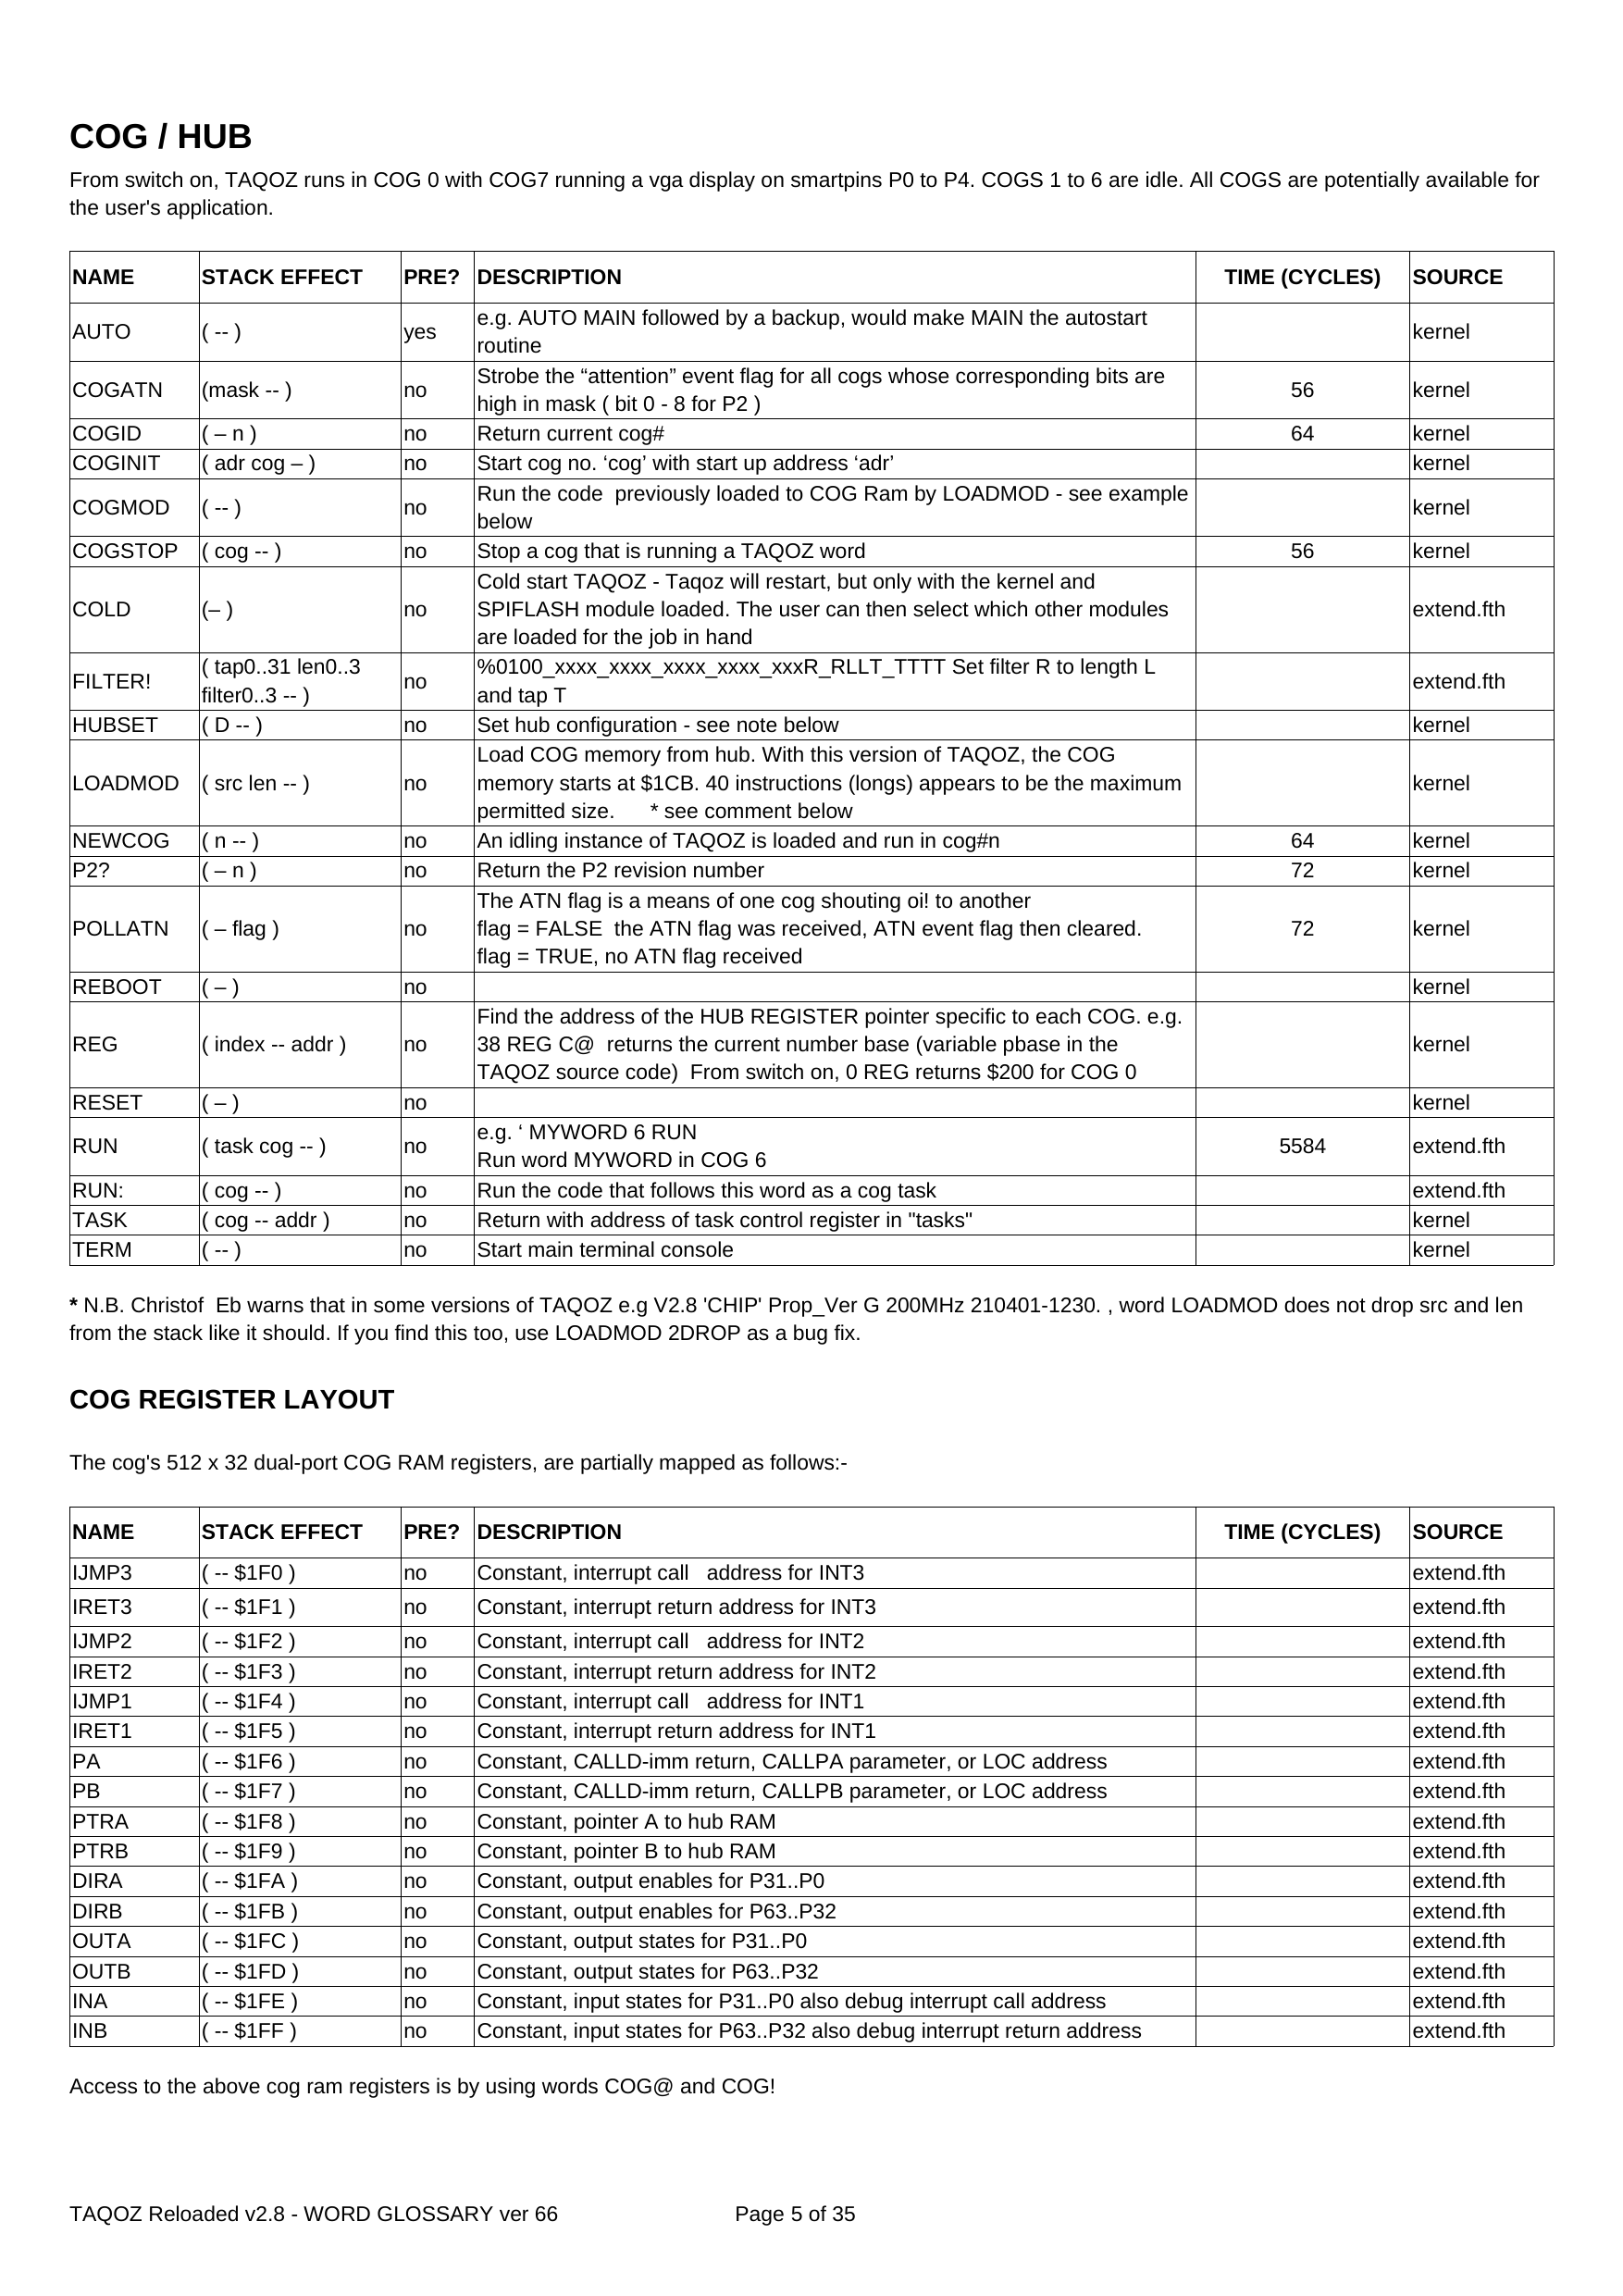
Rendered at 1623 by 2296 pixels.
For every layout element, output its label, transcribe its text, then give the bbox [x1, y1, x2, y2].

table_cell no [402, 2017, 474, 2046]
table_cell 56 [1196, 362, 1409, 418]
table_cell ( -- $1F1 ) [200, 1589, 401, 1626]
table_cell REG [70, 1002, 199, 1087]
table_header DESCRIPTION [475, 1508, 1196, 1558]
table_cell Run the code previously loaded to COG Ram by LOADMOD - see example below [475, 479, 1196, 536]
table_cell Start cog no. ‘cog’ with start up address ‘adr’ [475, 450, 1196, 478]
table_cell extend.fth [1410, 1558, 1554, 1588]
table_cell OUTB [70, 1957, 199, 1986]
table_cell extend.fth [1410, 1118, 1554, 1174]
table_cell IJMP3 [70, 1558, 199, 1588]
table_cell Constant, CALLD-imm return, CALLPA parameter, or LOC address [475, 1747, 1196, 1776]
text From switch on, TAQOZ runs in COG 0 with COG7 running a vga display on smartpins P0 to P4. COGS 1 to 6 are idle. All COGS are potentially available for the user's application. [69, 168, 1554, 219]
table_header TIME (CYCLES) [1196, 252, 1409, 303]
table_cell ( – n ) [200, 419, 401, 448]
table_cell 64 [1196, 826, 1409, 855]
table_cell [1196, 1777, 1409, 1806]
table_cell [1196, 1627, 1409, 1656]
table_cell kernel [1410, 1235, 1554, 1265]
table_cell PB [70, 1777, 199, 1806]
table_cell extend.fth [1410, 1627, 1554, 1656]
table_cell no [402, 1777, 474, 1806]
table_cell [1196, 1807, 1409, 1836]
table_cell [1196, 973, 1409, 1001]
table_cell [1196, 711, 1409, 739]
table_cell Constant, pointer A to hub RAM [475, 1807, 1196, 1836]
table_cell ( -- $1F7 ) [200, 1777, 401, 1806]
table_cell no [402, 1717, 474, 1746]
table_cell [1196, 1235, 1409, 1265]
table_cell [1196, 1176, 1409, 1205]
table_cell [475, 1088, 1196, 1117]
table_cell [1196, 1867, 1409, 1896]
table_cell ( -- $1F6 ) [200, 1747, 401, 1776]
table_cell Run the code that follows this word as a cog task [475, 1176, 1196, 1205]
table_cell extend.fth [1410, 1837, 1554, 1866]
table_cell ( -- $1F9 ) [200, 1837, 401, 1866]
table_cell no [402, 1235, 474, 1265]
table_header STACK EFFECT [200, 1508, 401, 1558]
table_cell ( index -- addr ) [200, 1002, 401, 1087]
table_cell ( -- ) [200, 304, 401, 360]
table_cell no [402, 537, 474, 566]
table_cell extend.fth [1410, 1176, 1554, 1205]
table_cell ( -- ) [200, 1235, 401, 1265]
table_cell INA [70, 1987, 199, 2016]
table_cell extend.fth [1410, 1867, 1554, 1896]
table_cell LOADMOD [70, 740, 199, 825]
table_cell no [402, 887, 474, 971]
table_cell ( -- $1F4 ) [200, 1687, 401, 1716]
table_cell kernel [1410, 304, 1554, 360]
table_cell e.g. AUTO MAIN followed by a backup, would make MAIN the autostart routine [475, 304, 1196, 360]
table_cell Constant, input states for P31..P0 also debug interrupt call address [475, 1987, 1196, 2016]
table_cell no [402, 857, 474, 886]
text The cog's 512 x 32 dual-port COG RAM registers, are partially mapped as follows:- [69, 1450, 1554, 1474]
table_cell Constant, input states for P63..P32 also debug interrupt return address [475, 2017, 1196, 2046]
table_cell no [402, 1987, 474, 2016]
table_cell no [402, 1176, 474, 1205]
table_cell no [402, 1687, 474, 1716]
table_header SOURCE [1410, 1508, 1554, 1558]
table_cell 64 [1196, 419, 1409, 448]
table_cell Constant, interrupt return address for INT3 [475, 1589, 1196, 1626]
table_cell Constant, interrupt call address for INT1 [475, 1687, 1196, 1716]
table_cell COGSTOP [70, 537, 199, 566]
table_cell RESET [70, 1088, 199, 1117]
table_cell kernel [1410, 362, 1554, 418]
table_cell Constant, output enables for P63..P32 [475, 1897, 1196, 1926]
table_cell [1196, 1957, 1409, 1986]
table_cell ( -- $1FB ) [200, 1897, 401, 1926]
table_header SOURCE [1410, 252, 1554, 303]
table_cell Return current cog# [475, 419, 1196, 448]
table_cell ( adr cog – ) [200, 450, 401, 478]
table_cell extend.fth [1410, 653, 1554, 710]
table_cell TERM [70, 1235, 199, 1265]
table_cell ( cog -- ) [200, 537, 401, 566]
table_cell kernel [1410, 740, 1554, 825]
table_cell kernel [1410, 826, 1554, 855]
table_cell Constant, interrupt return address for INT2 [475, 1657, 1196, 1686]
table_cell no [402, 362, 474, 418]
table_cell no [402, 1957, 474, 1986]
table_cell ( – flag ) [200, 887, 401, 971]
table_cell COGMOD [70, 479, 199, 536]
table_cell ( n -- ) [200, 826, 401, 855]
table_cell [1196, 304, 1409, 360]
table_cell [1196, 1687, 1409, 1716]
table_cell DIRA [70, 1867, 199, 1896]
table_cell Constant, interrupt call address for INT2 [475, 1627, 1196, 1656]
table_cell Cold start TAQOZ - Taqoz will restart, but only with the kernel and SPIFLASH module loaded. The user can then select which other modules are loaded for the job in hand [475, 567, 1196, 652]
table_header PRE? [402, 252, 474, 303]
table_cell [1196, 1558, 1409, 1588]
table_cell ( -- $1F3 ) [200, 1657, 401, 1686]
table_cell [1196, 1897, 1409, 1926]
table_cell COLD [70, 567, 199, 652]
table_cell 5584 [1196, 1118, 1409, 1174]
table_cell kernel [1410, 711, 1554, 739]
table_cell extend.fth [1410, 1777, 1554, 1806]
table_cell e.g. ‘ MYWORD 6 RUN Run word MYWORD in COG 6 [475, 1118, 1196, 1174]
table_cell COGINIT [70, 450, 199, 478]
table_cell IRET1 [70, 1717, 199, 1746]
table_cell Return with address of task control register in "tasks" [475, 1206, 1196, 1235]
table_cell [1196, 567, 1409, 652]
table_cell [1196, 1088, 1409, 1117]
table_cell ( -- $1FF ) [200, 2017, 401, 2046]
table_cell Strobe the “attention” event flag for all cogs whose corresponding bits are high in mask ( bit 0 - 8 for P2 ) [475, 362, 1196, 418]
table_cell Constant, interrupt call address for INT3 [475, 1558, 1196, 1588]
table_cell 56 [1196, 537, 1409, 566]
table_cell ( D -- ) [200, 711, 401, 739]
table_header NAME [70, 1508, 199, 1558]
table_cell no [402, 826, 474, 855]
table_cell [1196, 1657, 1409, 1686]
table_cell no [402, 419, 474, 448]
table_cell Set hub configuration - see note below [475, 711, 1196, 739]
table_cell no [402, 1927, 474, 1955]
text Access to the above cog ram registers is by using words COG@ and COG! [69, 2074, 1554, 2098]
table_cell kernel [1410, 857, 1554, 886]
table_cell no [402, 567, 474, 652]
table_cell extend.fth [1410, 1807, 1554, 1836]
table_cell [1196, 1206, 1409, 1235]
table_cell Constant, output enables for P31..P0 [475, 1867, 1196, 1896]
table_cell no [402, 1558, 474, 1588]
table_cell COGID [70, 419, 199, 448]
table_cell Start main terminal console [475, 1235, 1196, 1265]
table_cell [1196, 1747, 1409, 1776]
table_cell no [402, 1867, 474, 1896]
table_cell [1196, 1837, 1409, 1866]
table_cell [1196, 2017, 1409, 2046]
table_cell no [402, 1837, 474, 1866]
table_cell no [402, 1747, 474, 1776]
table_cell yes [402, 304, 474, 360]
table_cell Constant, CALLD-imm return, CALLPB parameter, or LOC address [475, 1777, 1196, 1806]
table_cell [1196, 740, 1409, 825]
table_cell [1196, 653, 1409, 710]
table_cell PTRA [70, 1807, 199, 1836]
table_cell Constant, interrupt return address for INT1 [475, 1717, 1196, 1746]
table_cell kernel [1410, 419, 1554, 448]
table_cell no [402, 1627, 474, 1656]
table_cell [1196, 450, 1409, 478]
table_header PRE? [402, 1508, 474, 1558]
table_cell Constant, output states for P31..P0 [475, 1927, 1196, 1955]
table_cell no [402, 450, 474, 478]
table_cell kernel [1410, 973, 1554, 1001]
table_cell kernel [1410, 887, 1554, 971]
table_cell RUN [70, 1118, 199, 1174]
table_cell kernel [1410, 537, 1554, 566]
table_cell [1196, 1002, 1409, 1087]
table_cell Stop a cog that is running a TAQOZ word [475, 537, 1196, 566]
table_cell no [402, 1088, 474, 1117]
table_cell ( -- $1F2 ) [200, 1627, 401, 1656]
table_cell The ATN flag is a means of one cog shouting oi! to another flag = FALSE the ATN flag was received, ATN event flag then cleared. flag = TRUE, no ATN flag received [475, 887, 1196, 971]
table_cell no [402, 1206, 474, 1235]
table_cell ( cog -- addr ) [200, 1206, 401, 1235]
table_cell NEWCOG [70, 826, 199, 855]
table_cell no [402, 1897, 474, 1926]
table_cell IRET3 [70, 1589, 199, 1626]
table_cell IJMP2 [70, 1627, 199, 1656]
table_cell no [402, 711, 474, 739]
table_cell extend.fth [1410, 1589, 1554, 1626]
table_cell PA [70, 1747, 199, 1776]
table_cell no [402, 973, 474, 1001]
table_cell ( – ) [200, 973, 401, 1001]
table_cell extend.fth [1410, 1957, 1554, 1986]
table_cell ( -- $1FA ) [200, 1867, 401, 1896]
subtitle COG REGISTER LAYOUT [69, 1384, 1554, 1414]
table_cell Constant, output states for P63..P32 [475, 1957, 1196, 1986]
table_cell 72 [1196, 857, 1409, 886]
table_cell HUBSET [70, 711, 199, 739]
table_cell (– ) [200, 567, 401, 652]
table_cell no [402, 1118, 474, 1174]
table_cell extend.fth [1410, 1687, 1554, 1716]
table_cell DIRB [70, 1897, 199, 1926]
table_cell AUTO [70, 304, 199, 360]
table_cell ( tap0..31 len0..3 filter0..3 -- ) [200, 653, 401, 710]
table_cell Return the P2 revision number [475, 857, 1196, 886]
table_cell INB [70, 2017, 199, 2046]
table_cell FILTER! [70, 653, 199, 710]
table_cell no [402, 740, 474, 825]
table_cell [1196, 479, 1409, 536]
table_cell [1196, 1987, 1409, 2016]
table_cell kernel [1410, 1088, 1554, 1117]
table_cell extend.fth [1410, 1927, 1554, 1955]
table_cell extend.fth [1410, 567, 1554, 652]
table_cell kernel [1410, 479, 1554, 536]
text * N.B. Christof Eb warns that in some versions of TAQOZ e.g V2.8 'CHIP' Prop_Ver G 200MHz 210401-1230. , word LOADMOD does not drop src and len from the stack like it should. If you find this too, use LOADMOD 2DROP as a bug fix. [69, 1293, 1554, 1346]
table_cell ( – ) [200, 1088, 401, 1117]
table_cell no [402, 479, 474, 536]
table_cell TASK [70, 1206, 199, 1235]
table_cell extend.fth [1410, 1897, 1554, 1926]
table_cell ( -- $1F5 ) [200, 1717, 401, 1746]
table_cell Constant, pointer B to hub RAM [475, 1837, 1196, 1866]
table_cell [1196, 1927, 1409, 1955]
table_header STACK EFFECT [200, 252, 401, 303]
table_cell extend.fth [1410, 2017, 1554, 2046]
table_cell ( -- $1F8 ) [200, 1807, 401, 1836]
table_cell OUTA [70, 1927, 199, 1955]
table_cell An idling instance of TAQOZ is loaded and run in cog#n [475, 826, 1196, 855]
table_cell RUN: [70, 1176, 199, 1205]
table_cell extend.fth [1410, 1987, 1554, 2016]
table_cell ( – n ) [200, 857, 401, 886]
table_cell extend.fth [1410, 1717, 1554, 1746]
table_cell ( -- $1F0 ) [200, 1558, 401, 1588]
table_cell no [402, 1657, 474, 1686]
table_header NAME [70, 252, 199, 303]
table_cell ( -- $1FC ) [200, 1927, 401, 1955]
table_cell no [402, 1807, 474, 1836]
table_cell kernel [1410, 1206, 1554, 1235]
table_cell kernel [1410, 1002, 1554, 1087]
table_cell 72 [1196, 887, 1409, 971]
table_cell POLLATN [70, 887, 199, 971]
table_cell ( -- ) [200, 479, 401, 536]
table_cell Load COG memory from hub. With this version of TAQOZ, the COG memory starts at $1CB. 40 instructions (longs) appears to be the maximum permitted size. * see comment below [475, 740, 1196, 825]
table_cell ( src len -- ) [200, 740, 401, 825]
table_cell kernel [1410, 450, 1554, 478]
table_cell IJMP1 [70, 1687, 199, 1716]
table_cell extend.fth [1410, 1747, 1554, 1776]
table_cell no [402, 1589, 474, 1626]
subtitle COG / HUB [69, 116, 1554, 155]
table_cell ( -- $1FD ) [200, 1957, 401, 1986]
table_cell IRET2 [70, 1657, 199, 1686]
table_cell ( cog -- ) [200, 1176, 401, 1205]
table_cell Find the address of the HUB REGISTER pointer specific to each COG. e.g. 38 REG C@ returns the current number base (variable pbase in the TAQOZ source code) From switch on, 0 REG returns $200 for COG 0 [475, 1002, 1196, 1087]
table_cell %0100_xxxx_xxxx_xxxx_xxxx_xxxR_RLLT_TTTT Set filter R to length L and tap T [475, 653, 1196, 710]
table_cell PTRB [70, 1837, 199, 1866]
table_cell COGATN [70, 362, 199, 418]
table_cell extend.fth [1410, 1657, 1554, 1686]
table_header TIME (CYCLES) [1196, 1508, 1409, 1558]
table_cell P2? [70, 857, 199, 886]
table_cell ( -- $1FE ) [200, 1987, 401, 2016]
table_header DESCRIPTION [475, 252, 1196, 303]
table_cell [475, 973, 1196, 1001]
table_cell (mask -- ) [200, 362, 401, 418]
table_cell [1196, 1717, 1409, 1746]
table_cell [1196, 1589, 1409, 1626]
table_cell REBOOT [70, 973, 199, 1001]
table_cell no [402, 653, 474, 710]
table_cell no [402, 1002, 474, 1087]
table_cell ( task cog -- ) [200, 1118, 401, 1174]
